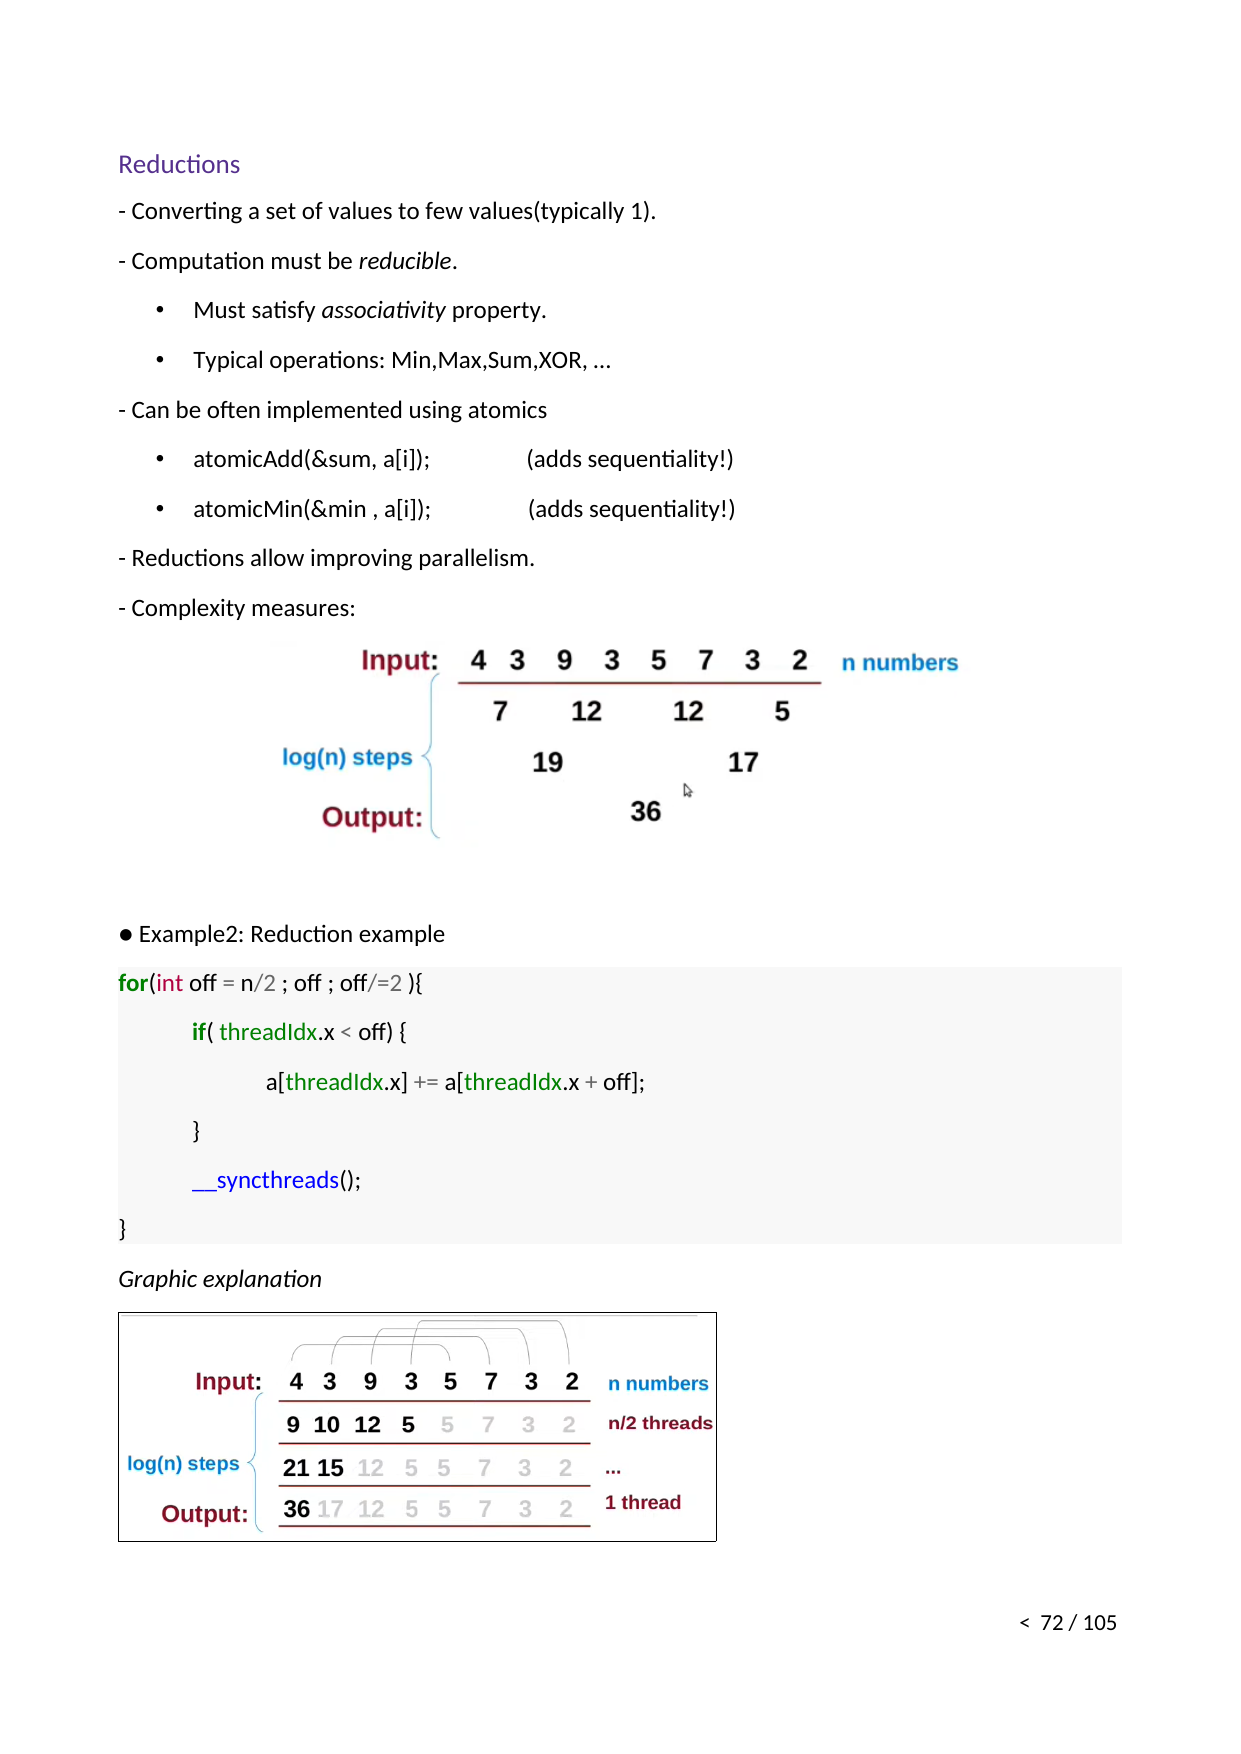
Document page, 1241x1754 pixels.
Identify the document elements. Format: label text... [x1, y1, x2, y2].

list Must satisfy associativity property. [156, 294, 1122, 325]
text Graphic explanation [118, 1263, 1122, 1293]
text - Computation must be reducible. [118, 245, 1122, 276]
list atomicAdd(&sum, a[i]); (adds sequentiality!) [156, 443, 1122, 474]
text - Complexity measures: [118, 592, 1122, 623]
picture [267, 641, 974, 850]
text ● Example2: Reduction example [118, 918, 1122, 948]
subtitle Reductions [118, 148, 1122, 181]
list Typical operations: Min,Max,Sum,XOR, … [156, 344, 1122, 375]
text } [118, 1115, 1122, 1145]
text - Can be often implemented using atomics [118, 394, 1122, 424]
text for(int off = n/2 ; off ; off/=2 ){ [118, 967, 1122, 998]
picture [121, 1315, 714, 1539]
text } [118, 1213, 1122, 1244]
text __syncthreads(); [118, 1164, 1122, 1195]
text a[threadIdx.x] += a[threadIdx.x + off]; [118, 1066, 1122, 1096]
list atomicMin(&min , a[i]); (adds sequentiality!) [156, 493, 1122, 523]
text if( threadIdx.x < off) { [118, 1016, 1122, 1047]
text - Converting a set of values to few values(typically 1). [118, 195, 1122, 226]
text - Reductions allow improving parallelism. [118, 542, 1122, 573]
